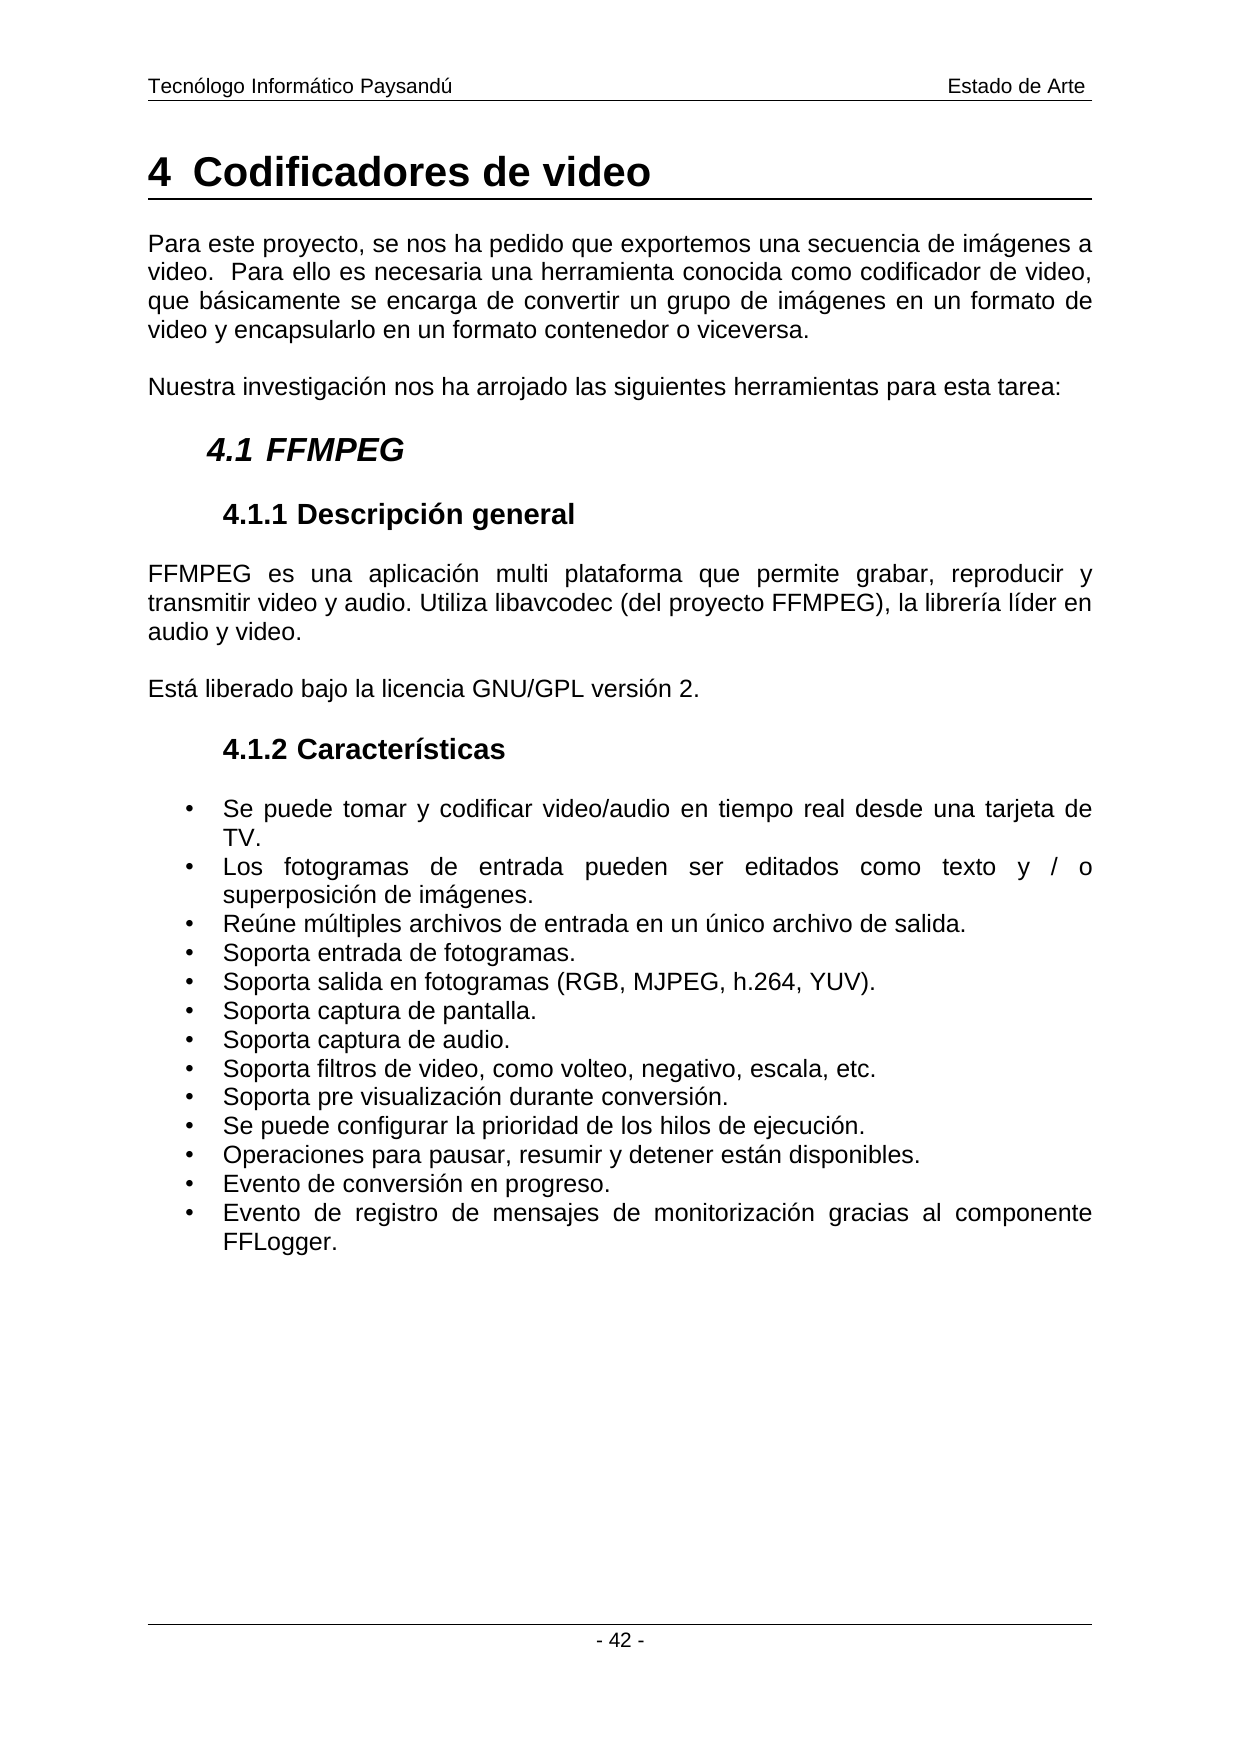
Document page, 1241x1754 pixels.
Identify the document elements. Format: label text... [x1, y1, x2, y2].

list Operaciones para pausar, resumir y detener están disponibles. [185, 1140, 1092, 1169]
subtitle Características [223, 732, 1092, 765]
subtitle Descripción general [223, 497, 1092, 531]
text FFMPEG es una aplicación multi plataforma que permite grabar, reproducir y transmitir video y audio. Utiliza libavcodec (del proyecto FFMPEG), la librería líder en audio y video. [148, 559, 1092, 646]
list Se puede tomar y codificar video/audio en tiempo real desde una tarjeta de TV. [185, 794, 1092, 852]
list Evento de registro de mensajes de monitorización gracias al componente FFLogger. [185, 1198, 1092, 1255]
subtitle FFMPEG [207, 430, 1092, 468]
subtitle Codificadores de video [148, 148, 1092, 198]
list Los fotogramas de entrada pueden ser editados como texto y / o superposición de imágenes. [185, 852, 1092, 909]
text Nuestra investigación nos ha arrojado las siguientes herramientas para esta tarea: [148, 372, 1092, 401]
text Está liberado bajo la licencia GNU/GPL versión 2. [148, 674, 1092, 703]
list Reúne múltiples archivos de entrada en un único archivo de salida. [185, 909, 1092, 938]
list Soporta pre visualización durante conversión. [185, 1082, 1092, 1111]
list Se puede configurar la prioridad de los hilos de ejecución. [185, 1111, 1092, 1140]
list Soporta entrada de fotogramas. [185, 938, 1092, 967]
list Soporta captura de audio. [185, 1025, 1092, 1053]
text Para este proyecto, se nos ha pedido que exportemos una secuencia de imágenes a video. Para ello es necesaria una herramienta conocida como codificador de video, que básicamente se encarga de convertir un grupo de imágenes en un formato de video y encapsularlo en un formato contenedor o viceversa. [148, 228, 1092, 343]
list Evento de conversión en progreso. [185, 1169, 1092, 1198]
list Soporta salida en fotogramas (RGB, MJPEG, h.264, YUV). [185, 967, 1092, 996]
list Soporta captura de pantalla. [185, 996, 1092, 1025]
list Soporta filtros de video, como volteo, negativo, escala, etc. [185, 1053, 1092, 1082]
